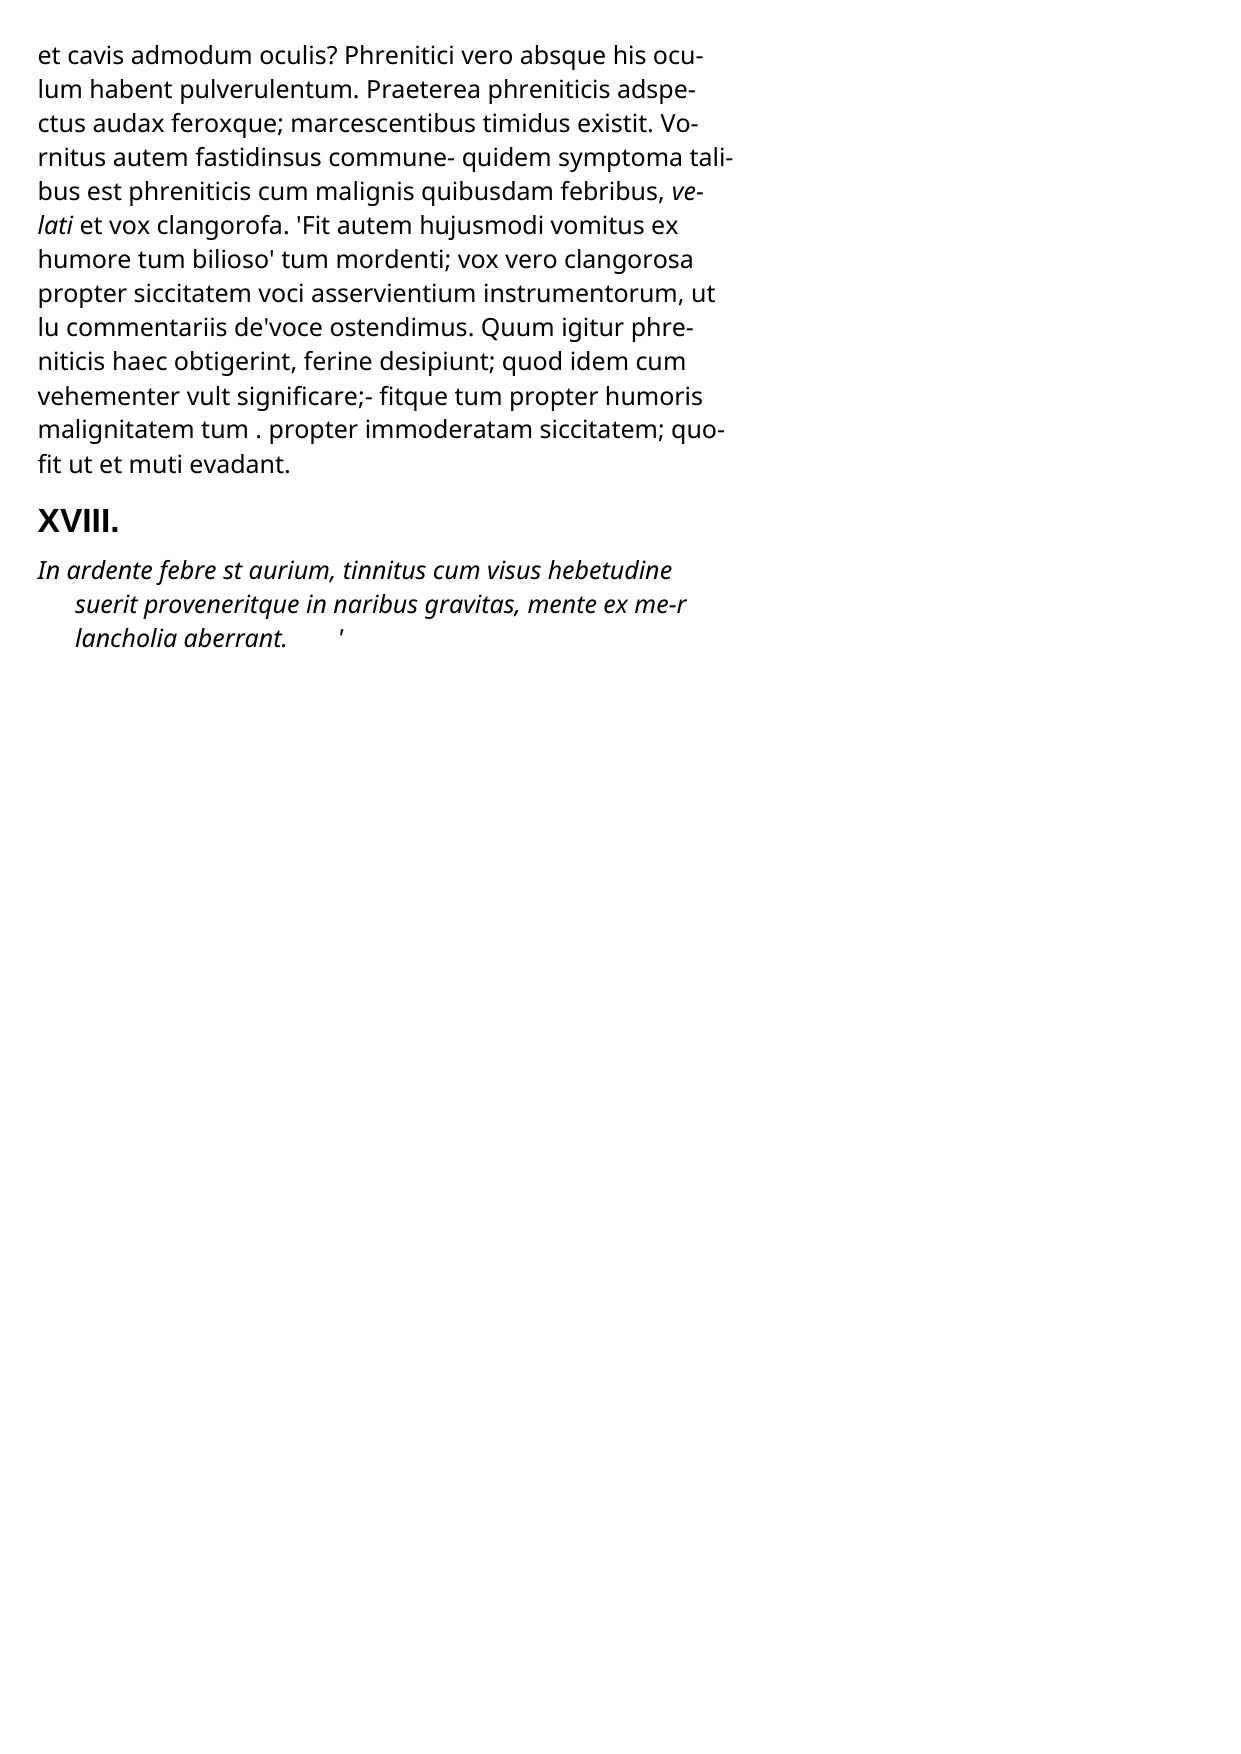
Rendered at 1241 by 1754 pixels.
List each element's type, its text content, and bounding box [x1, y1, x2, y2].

subtitle XVIII. [37, 501, 1203, 540]
text et cavis admodum oculis? Phrenitici vero absque his ocu- lum habent pulverulentum. Praeterea phreniticis adspe- ctus audax feroxque; marcescentibus timidus existit. Vo- rnitus autem fastidinsus commune- quidem symptoma tali- bus est phreniticis cum malignis quibusdam febribus, ve- lati et vox clangorofa. 'Fit autem hujusmodi vomitus ex humore tum bilioso' tum mordenti; vox vero clangorosa propter siccitatem voci asservientium instrumentorum, ut lu commentariis de'voce ostendimus. Quum igitur phre- niticis haec obtigerint, ferine desipiunt; quod idem cum vehementer vult significare;- fitque tum propter humoris malignitatem tum . propter immoderatam siccitatem; quo- fit ut et muti evadant. [37, 37, 1203, 480]
text In ardente febre st aurium, tinnitus cum visus hebetudine suerit proveneritque in naribus gravitas, mente ex me-r lancholia aberrant. ' [37, 552, 1203, 654]
